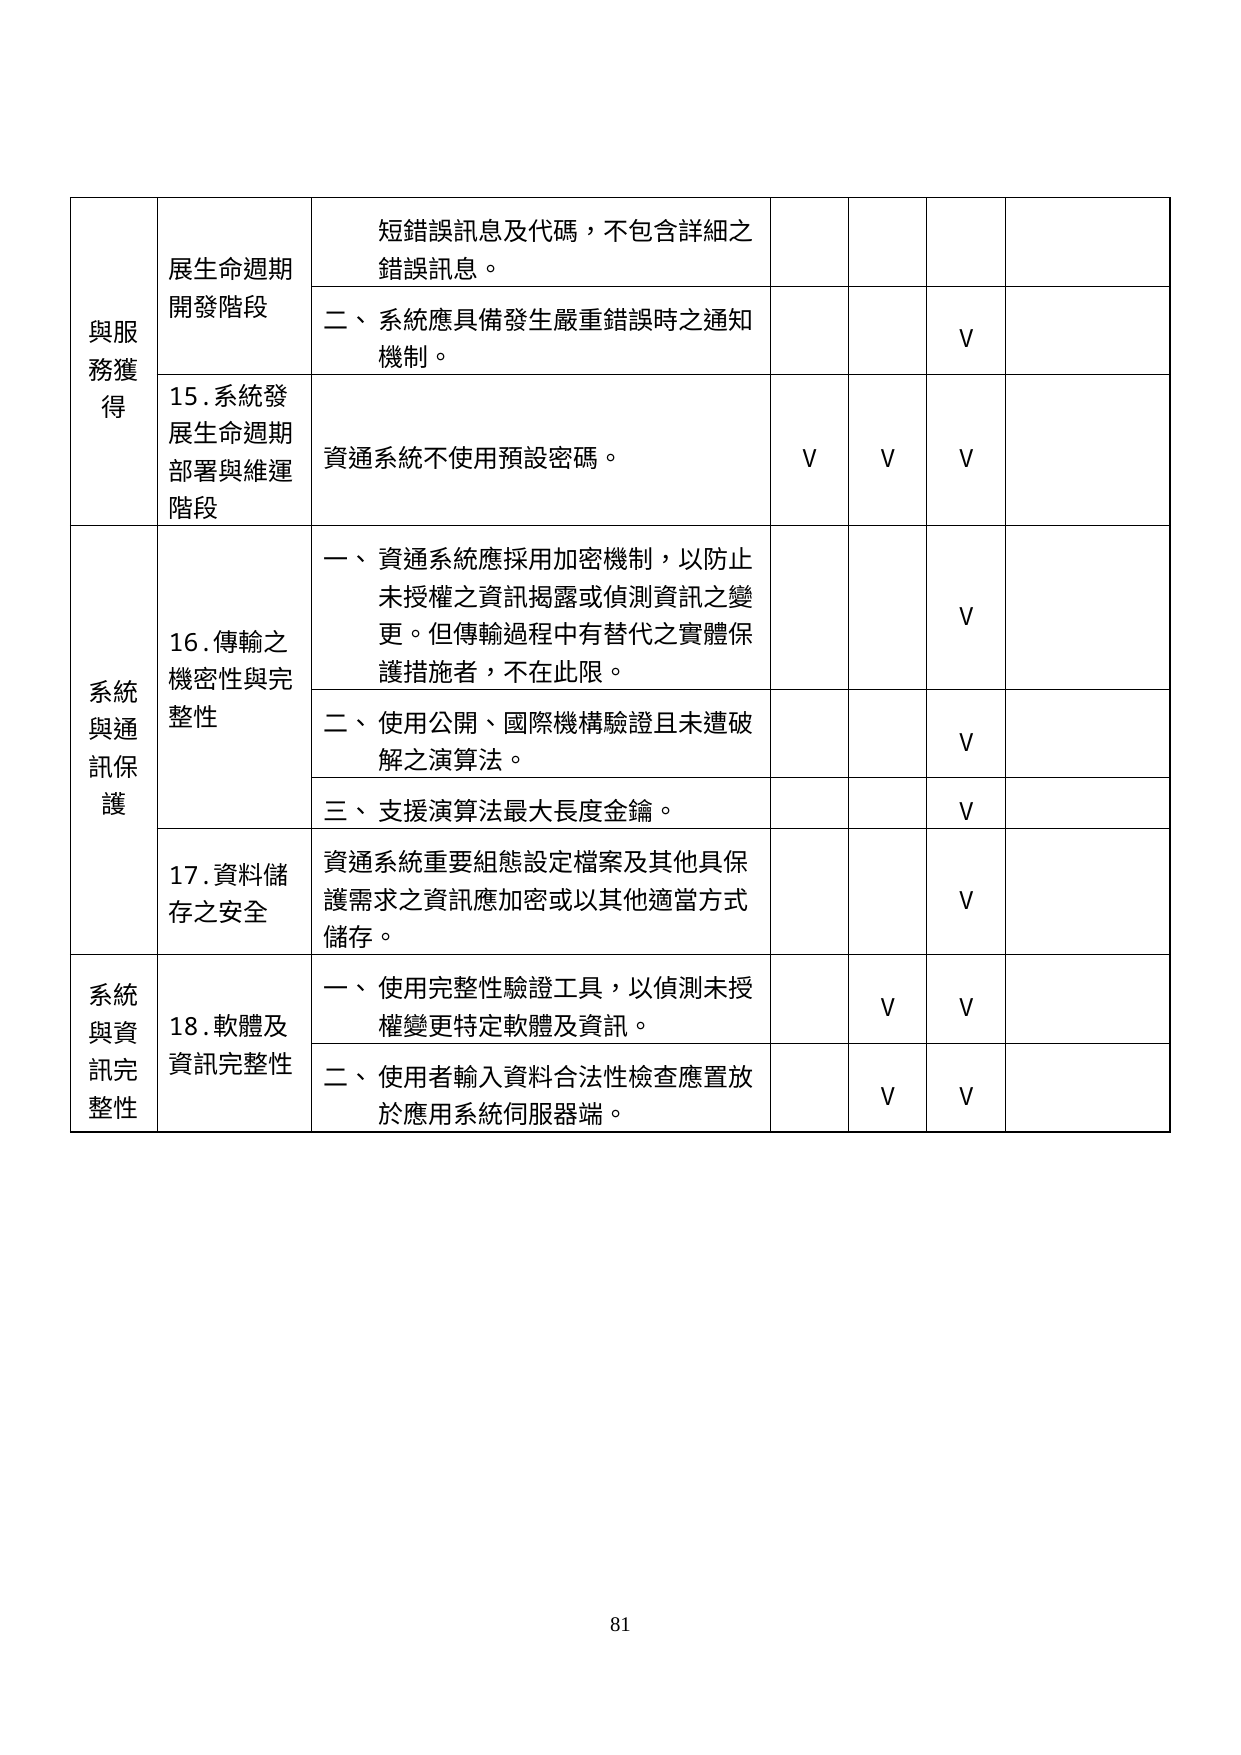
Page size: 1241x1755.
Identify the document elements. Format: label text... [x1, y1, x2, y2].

table_cell [1006, 778, 1169, 828]
table_cell [1006, 526, 1169, 689]
table_cell V [771, 375, 848, 525]
table_cell 15.系統發展生命週期部署與維運階段 [158, 375, 311, 525]
table_cell 系統應具備發生嚴重錯誤時之通知機制。 [312, 287, 770, 374]
table_cell [1006, 690, 1169, 777]
table_cell [771, 778, 848, 828]
table_cell [849, 526, 926, 689]
table_cell [771, 526, 848, 689]
table_cell V [927, 690, 1005, 777]
table_cell [1006, 955, 1169, 1043]
table_cell 展生命週期開發階段 [158, 198, 311, 374]
table_cell [1006, 375, 1169, 525]
table_cell [771, 287, 848, 374]
table_cell V [927, 526, 1005, 689]
table_cell V [927, 375, 1005, 525]
table_cell [1006, 287, 1169, 374]
table_cell [849, 829, 926, 954]
table_cell 16.傳輸之機密性與完整性 [158, 526, 311, 828]
table_cell [771, 690, 848, 777]
table_cell [771, 1044, 848, 1131]
table_cell 資通系統重要組態設定檔案及其他具保護需求之資訊應加密或以其他適當方式儲存。 [312, 829, 770, 954]
table_cell [849, 198, 926, 286]
table_cell [927, 198, 1005, 286]
table_cell 與服務獲得 [71, 198, 157, 525]
table_cell [1006, 198, 1169, 286]
table_cell [849, 778, 926, 828]
table_cell V [927, 287, 1005, 374]
table_cell V [849, 955, 926, 1043]
table_cell V [927, 1044, 1005, 1131]
table_cell 資通系統不使用預設密碼。 [312, 375, 770, 525]
table_cell 資通系統應採用加密機制，以防止未授權之資訊揭露或偵測資訊之變更。但傳輸過程中有替代之實體保護措施者，不在此限。 [312, 526, 770, 689]
table_cell 使用者輸入資料合法性檢查應置放於應用系統伺服器端。 [312, 1044, 770, 1131]
table_cell 系統與通訊保護 [71, 526, 157, 954]
table_cell 18.軟體及資訊完整性 [158, 955, 311, 1131]
table_cell [771, 955, 848, 1043]
table_cell [1006, 829, 1169, 954]
table_cell [849, 287, 926, 374]
table_cell V [927, 955, 1005, 1043]
table_cell V [849, 375, 926, 525]
table_cell V [849, 1044, 926, 1131]
table_cell 支援演算法最大長度金鑰。 [312, 778, 770, 828]
table_cell 系統與資訊完整性 [71, 955, 157, 1131]
table_cell 17.資料儲存之安全 [158, 829, 311, 954]
table_cell [771, 198, 848, 286]
table_cell 使用公開、國際機構驗證且未遭破解之演算法。 [312, 690, 770, 777]
table_cell V [927, 829, 1005, 954]
table_cell V [927, 778, 1005, 828]
table_cell [1006, 1044, 1169, 1131]
table_cell 短錯誤訊息及代碼，不包含詳細之錯誤訊息。 [312, 198, 770, 286]
table_cell [849, 690, 926, 777]
table_cell 使用完整性驗證工具，以偵測未授權變更特定軟體及資訊。 [312, 955, 770, 1043]
table_cell [771, 829, 848, 954]
